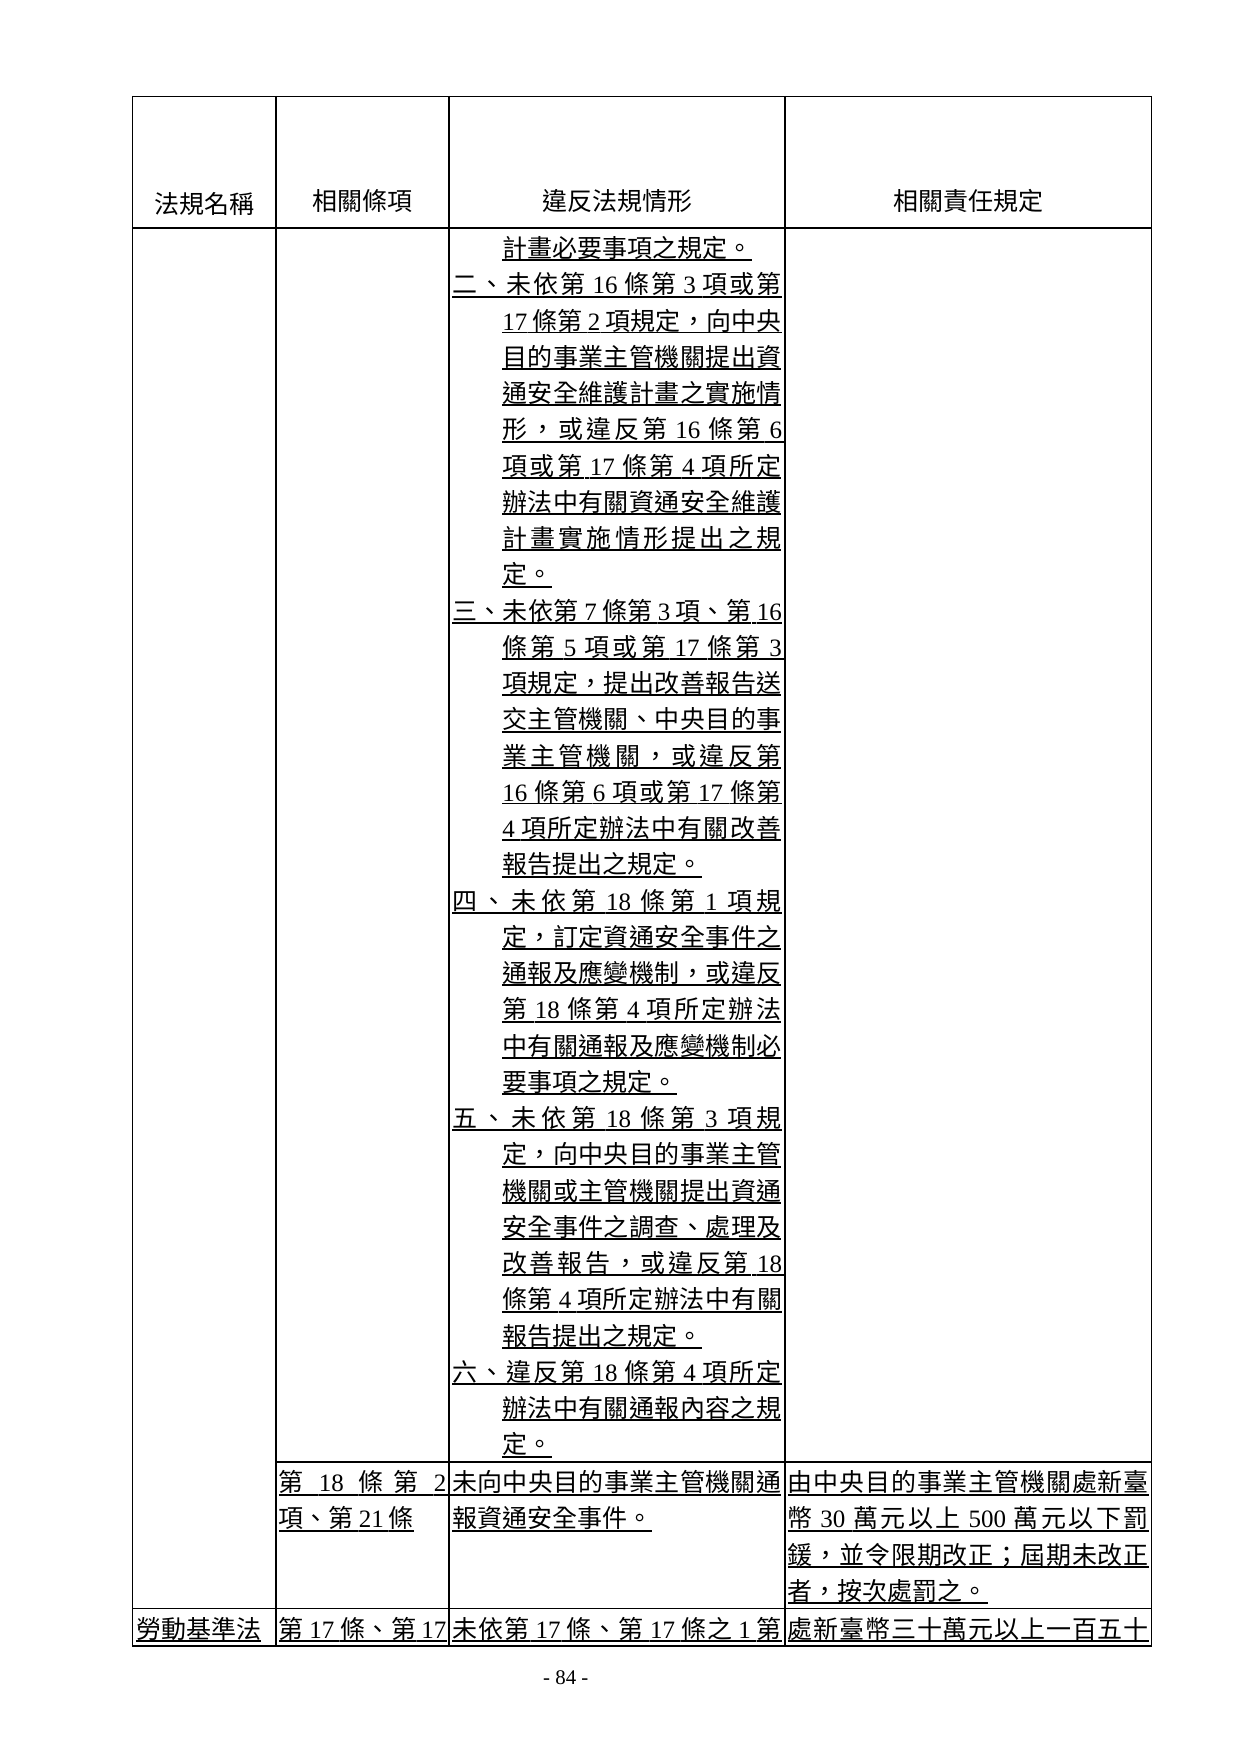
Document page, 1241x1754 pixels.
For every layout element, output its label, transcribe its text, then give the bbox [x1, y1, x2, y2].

table_header 相關責任規定 [786, 97, 1151, 227]
table_cell [277, 229, 448, 1461]
table_cell [133, 229, 275, 1608]
table_cell 第18條第2項、第21條 [277, 1463, 448, 1608]
table_cell 計畫必要事項之規定。 二、未依第16條第3項或第17條第2項規定，向中央目的事業主管機關提出資通安全維護計畫之實施情形，或違反第16條第6項或第17條第4項所定辦法中有關資通安全維護計畫實施情形提出之規定。 三、未依第7條第3項、第16條第5項或第17條第3項規定，提出改善報告送交主管機關、中央目的事業主管機關，或違反第16條第6項或第17條第4項所定辦法中有關改善報告提出之規定。 四、未依第18條第1項規定，訂定資通安全事件之通報及應變機制，或違反第18條第4項所定辦法中有關通報及應變機制必要事項之規定。 五、未依第18條第3項規定，向中央目的事業主管機關或主管機關提出資通安全事件之調查、處理及改善報告，或違反第18條第4項所定辦法中有關報告提出之規定。 六、違反第18條第4項所定辦法中有關通報內容之規定。 [450, 229, 784, 1461]
table_cell 處新臺幣三十萬元以上一百五十 [786, 1609, 1151, 1645]
table_header 相關條項 [277, 97, 448, 227]
table_header 違反法規情形 [450, 97, 784, 227]
table_header 法規名稱 [133, 97, 275, 227]
table_cell 未向中央目的事業主管機關通報資通安全事件。 [450, 1463, 784, 1608]
table_cell 由中央目的事業主管機關處新臺幣30萬元以上500萬元以下罰鍰，並令限期改正；屆期未改正者，按次處罰之。 [786, 1463, 1151, 1608]
table_cell [786, 229, 1151, 1461]
table_cell 第17條、第17 [277, 1609, 448, 1645]
table_cell 勞動基準法 [133, 1609, 275, 1645]
table_cell 未依第17條、第17條之1第 [450, 1609, 784, 1645]
